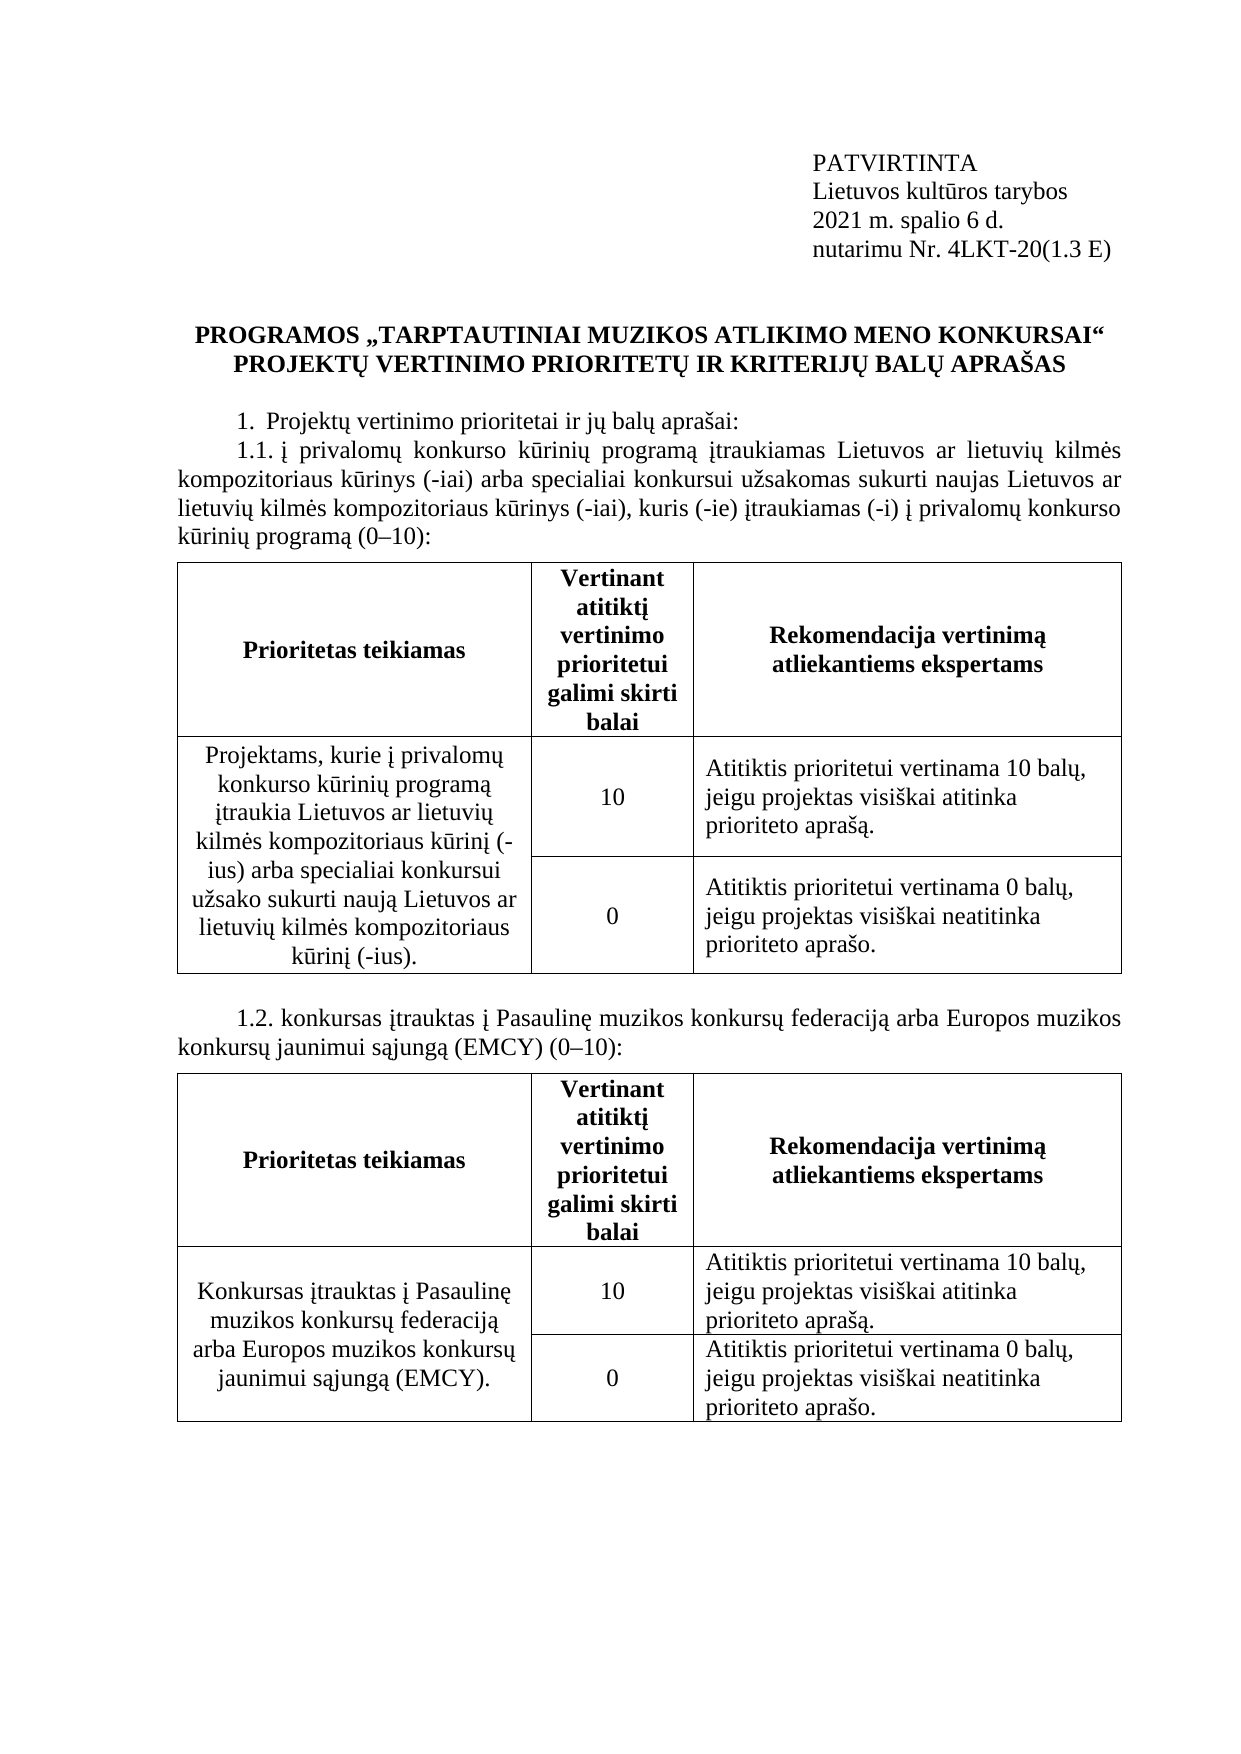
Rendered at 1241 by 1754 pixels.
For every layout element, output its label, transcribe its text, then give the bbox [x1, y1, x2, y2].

table_cell Atitiktis prioritetui vertinama 0 balų, jeigu projektas visiškai neatitinka prioriteto aprašo. [694, 857, 1121, 973]
table_cell Atitiktis prioritetui vertinama 0 balų, jeigu projektas visiškai neatitinka prioriteto aprašo. [694, 1335, 1121, 1421]
text 1.1. į privalomų konkurso kūrinių programą įtraukiamas Lietuvos ar lietuvių kilmės kompozitoriaus kūrinys (-iai) arba specialiai konkursui užsakomas sukurti naujas Lietuvos ar lietuvių kilmės kompozitoriaus kūrinys (-iai), kuris (-ie) įtraukiamas (-i) į privalomų konkurso kūrinių programą (0–10): [177, 435, 1122, 550]
text 1. Projektų vertinimo prioritetai ir jų balų aprašai: [177, 406, 1122, 435]
text nutarimu Nr. 4LKT-20(1.3 E) [812, 234, 1122, 263]
table_cell Atitiktis prioritetui vertinama 10 balų, jeigu projektas visiškai atitinka prioriteto aprašą. [694, 737, 1121, 856]
text Lietuvos kultūros tarybos [812, 176, 1122, 205]
text PROGRAMOS „TARPTAUTINIAI MUZIKOS ATLIKIMO MENO KONKURSAI“ PROJEKTŲ VERTINIMO PRIORITETŲ IR KRITERIJŲ BALŲ APRAŠAS [177, 320, 1122, 378]
table_header Vertinant atitiktį vertinimo prioritetui galimi skirti balai [532, 563, 693, 736]
table_cell 10 [532, 737, 693, 856]
table_header Vertinant atitiktį vertinimo prioritetui galimi skirti balai [532, 1074, 693, 1246]
table_cell Konkursas įtrauktas į Pasaulinę muzikos konkursų federaciją arba Europos muzikos konkursų jaunimui sąjungą (EMCY). [178, 1247, 531, 1421]
table_header Rekomendacija vertinimą atliekantiems ekspertams [694, 1074, 1121, 1246]
table_cell 0 [532, 857, 693, 973]
table_cell Projektams, kurie į privalomų konkurso kūrinių programą įtraukia Lietuvos ar lietuvių kilmės kompozitoriaus kūrinį (-ius) arba specialiai konkursui užsako sukurti naują Lietuvos ar lietuvių kilmės kompozitoriaus kūrinį (-ius). [178, 737, 531, 973]
table_header Prioritetas teikiamas [178, 1074, 531, 1246]
table_cell 10 [532, 1247, 693, 1333]
text PATVIRTINTA [812, 148, 1122, 176]
text 2021 m. spalio 6 d. [812, 205, 1122, 234]
text 1.2. konkursas įtrauktas į Pasaulinę muzikos konkursų federaciją arba Europos muzikos konkursų jaunimui sąjungą (EMCY) (0–10): [177, 1003, 1122, 1061]
table_header Prioritetas teikiamas [178, 563, 531, 736]
table_cell Atitiktis prioritetui vertinama 10 balų, jeigu projektas visiškai atitinka prioriteto aprašą. [694, 1247, 1121, 1333]
table_cell 0 [532, 1335, 693, 1421]
table_header Rekomendacija vertinimą atliekantiems ekspertams [694, 563, 1121, 736]
